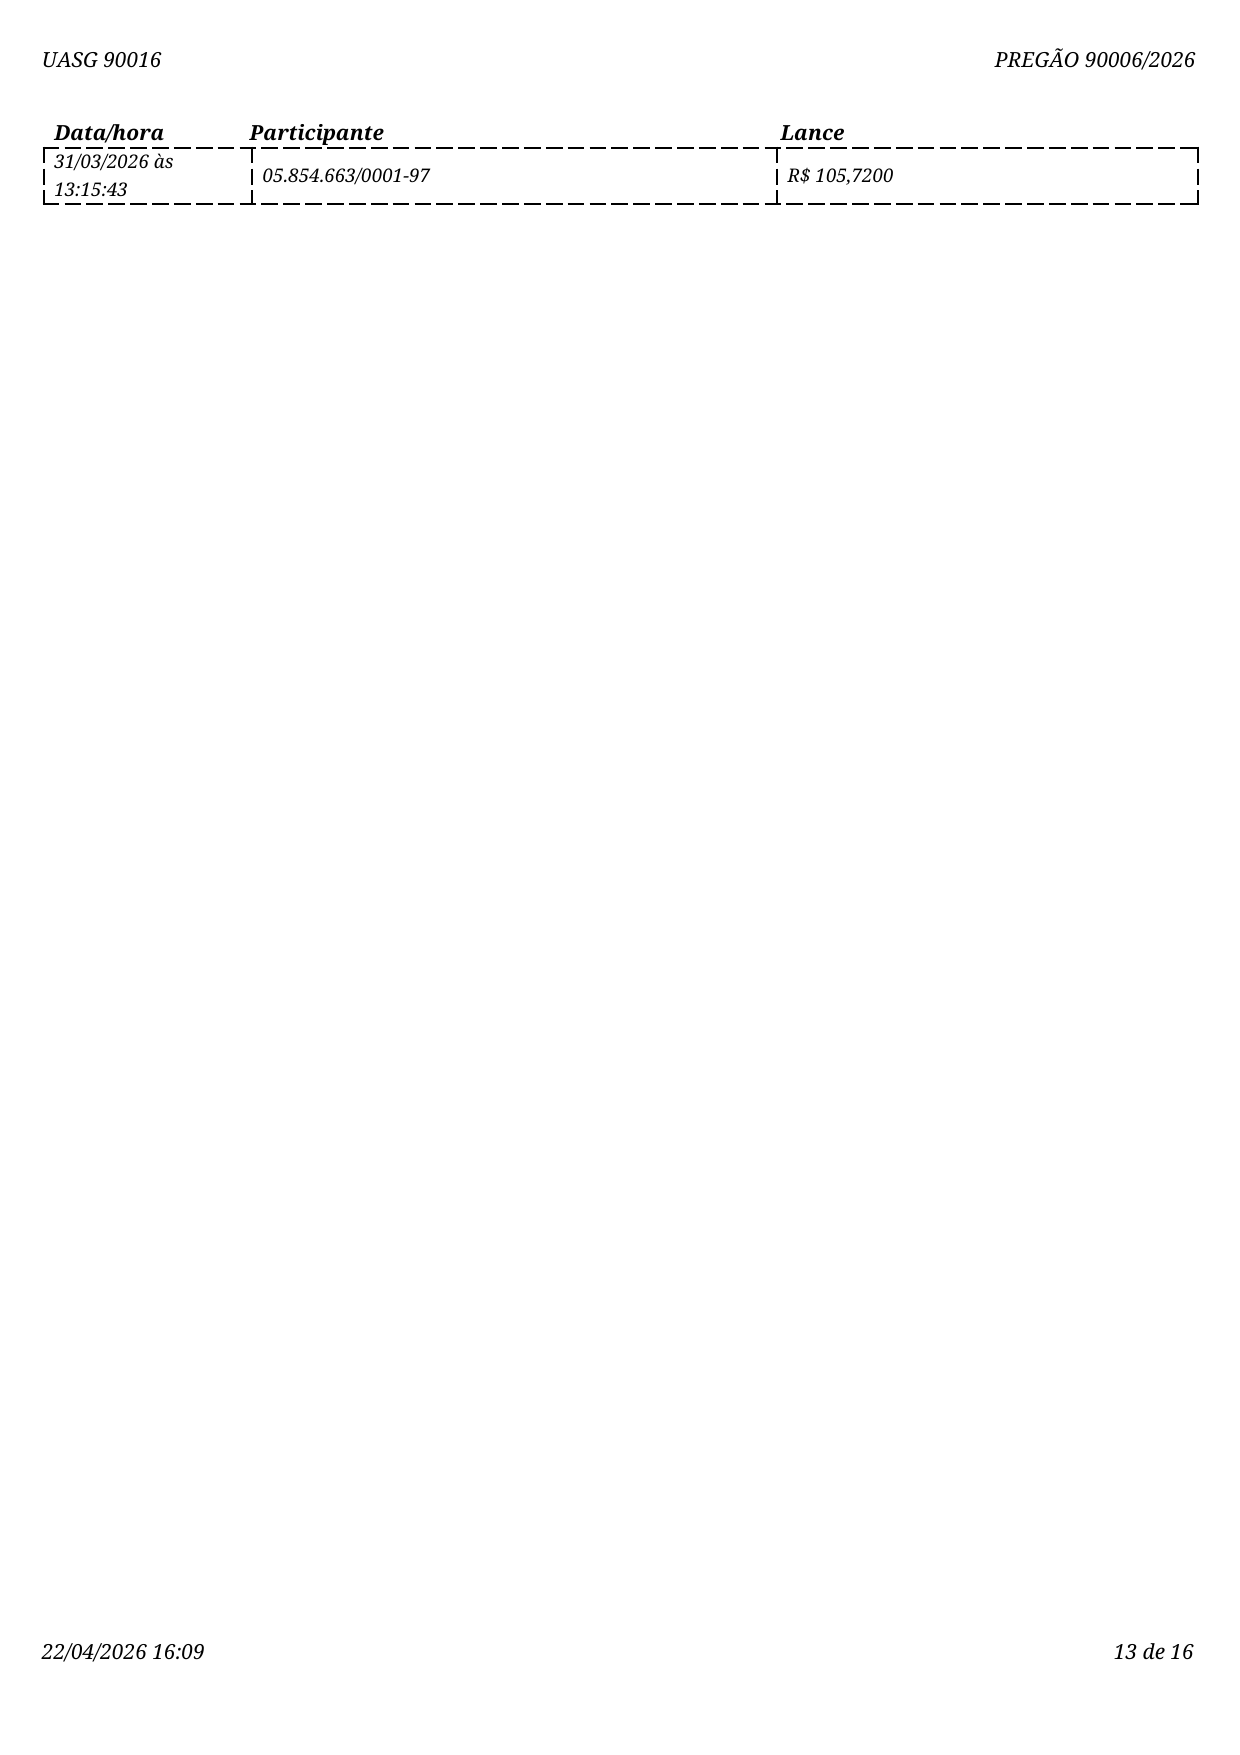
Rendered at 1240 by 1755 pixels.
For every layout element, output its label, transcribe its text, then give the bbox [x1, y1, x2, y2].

table_header R$ 105,7200 [777, 147, 1198, 203]
table_header 05.854.663/0001-97 [252, 147, 777, 203]
table_header 31/03/2026 às 13:15:43 [44, 147, 252, 203]
